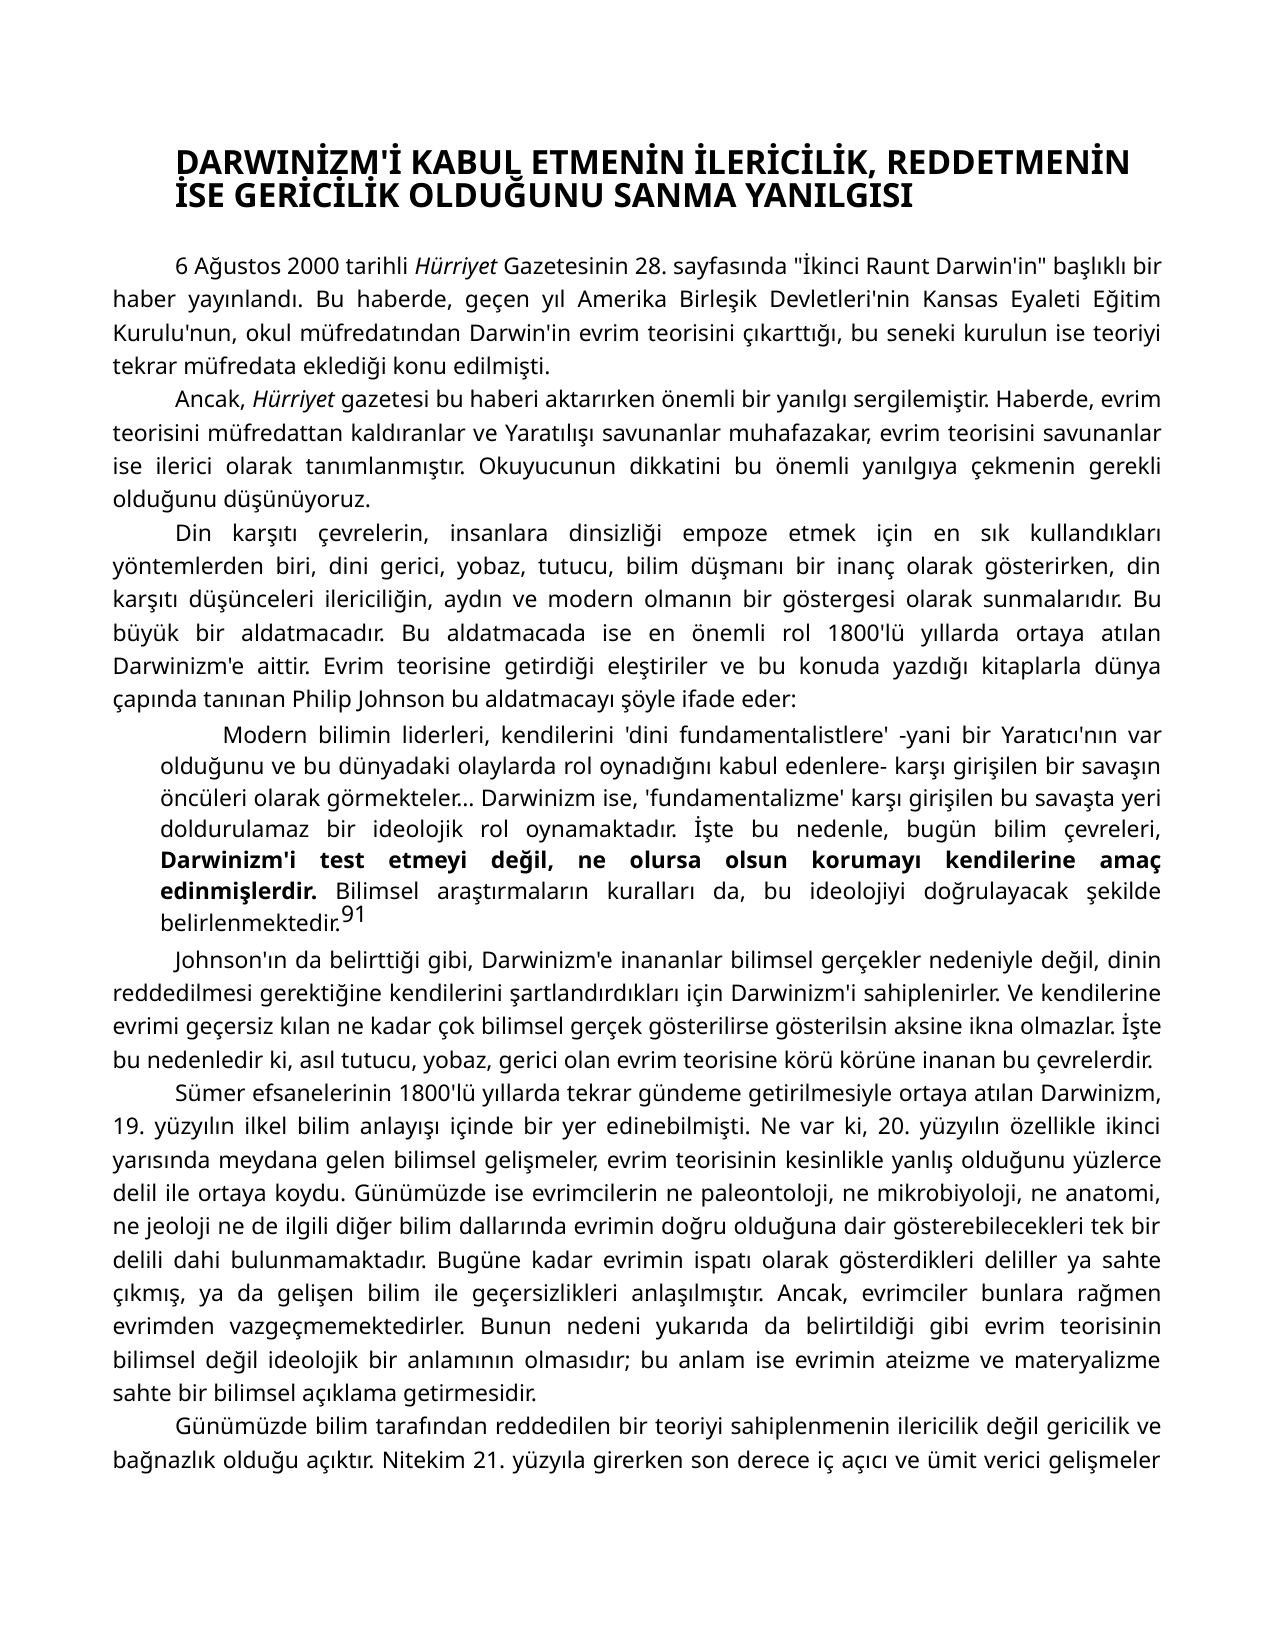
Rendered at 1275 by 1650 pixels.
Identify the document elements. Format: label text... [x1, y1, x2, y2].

text 6 Ağustos 2000 tarihli Hürriyet Gazetesinin 28. sayfasında "İkinci Raunt Darwin'in" başlıklı bir haber yayınlandı. Bu haberde, geçen yıl Amerika Birleşik Devletleri'nin Kansas Eyaleti Eğitim Kurulu'nun, okul müfredatından Darwin'in evrim teorisini çıkarttığı, bu seneki kurulun ise teoriyi tekrar müfredata eklediği konu edilmişti. [112, 248, 1162, 381]
text Johnson'ın da belirttiği gibi, Darwinizm'e inananlar bilimsel gerçekler nedeniyle değil, dinin reddedilmesi gerektiğine kendilerini şartlandırdıkları için Darwinizm'i sahiplenirler. Ve kendilerine evrimi geçersiz kılan ne kadar çok bilimsel gerçek gösterilirse gösterilsin aksine ikna olmazlar. İşte bu nedenledir ki, asıl tutucu, yobaz, gerici olan evrim teorisine körü körüne inanan bu çevrelerdir. [112, 941, 1162, 1075]
text Günümüzde bilim tarafından reddedilen bir teoriyi sahiplenmenin ilericilik değil gericilik ve bağnazlık olduğu açıktır. Nitekim 21. yüzyıla girerken son derece iç açıcı ve ümit verici gelişmeler [112, 1408, 1162, 1475]
text Sümer efsanelerinin 1800'lü yıllarda tekrar gündeme getirilmesiyle ortaya atılan Darwinizm, 19. yüzyılın ilkel bilim anlayışı içinde bir yer edinebilmişti. Ne var ki, 20. yüzyılın özellikle ikinci yarısında meydana gelen bilimsel gelişmeler, evrim teorisinin kesinlikle yanlış olduğunu yüzlerce delil ile ortaya koydu. Günümüzde ise evrimcilerin ne paleontoloji, ne mikrobiyoloji, ne anatomi, ne jeoloji ne de ilgili diğer bilim dallarında evrimin doğru olduğuna dair gösterebilecekleri tek bir delili dahi bulunmamaktadır. Bugüne kadar evrimin ispatı olarak gösterdikleri deliller ya sahte çıkmış, ya da gelişen bilim ile geçersizlikleri anlaşılmıştır. Ancak, evrimciler bunlara rağmen evrimden vazgeçmemektedirler. Bunun nedeni yukarıda da belirtildiği gibi evrim teorisinin bilimsel değil ideolojik bir anlamının olmasıdır; bu anlam ise evrimin ateizme ve materyalizme sahte bir bilimsel açıklama getirmesidir. [112, 1075, 1162, 1408]
text DARWINİZM'İ KABUL ETMENİN İLERİCİLİK, REDDETMENİN İSE GERİCİLİK OLDUĞUNU SANMA YANILGISI [175, 148, 1162, 214]
text Modern bilimin liderleri, kendilerini 'dini fundamentalistlere' -yani bir Yaratıcı'nın var olduğunu ve bu dünyadaki olaylarda rol oynadığını kabul edenlere- karşı girişilen bir savaşın öncüleri olarak görmekteler… Darwinizm ise, 'fundamentalizme' karşı girişilen bu savaşta yeri doldurulamaz bir ideolojik rol oynamaktadır. İşte bu nedenle, bugün bilim çevreleri, Darwinizm'i test etmeyi değil, ne olursa olsun korumayı kendilerine amaç edinmişlerdir. Bilimsel araştırmaların kuralları da, bu ideolojiyi doğrulayacak şekilde belirlenmektedir.91 [160, 718, 1162, 937]
text Din karşıtı çevrelerin, insanlara dinsizliği empoze etmek için en sık kullandıkları yöntemlerden biri, dini gerici, yobaz, tutucu, bilim düşmanı bir inanç olarak gösterirken, din karşıtı düşünceleri ilericiliğin, aydın ve modern olmanın bir göstergesi olarak sunmalarıdır. Bu büyük bir aldatmacadır. Bu aldatmacada ise en önemli rol 1800'lü yıllarda ortaya atılan Darwinizm'e aittir. Evrim teorisine getirdiği eleştiriler ve bu konuda yazdığı kitaplarla dünya çapında tanınan Philip Johnson bu aldatmacayı şöyle ifade eder: [112, 514, 1162, 714]
text Ancak, Hürriyet gazetesi bu haberi aktarırken önemli bir yanılgı sergilemiştir. Haberde, evrim teorisini müfredattan kaldıranlar ve Yaratılışı savunanlar muhafazakar, evrim teorisini savunanlar ise ilerici olarak tanımlanmıştır. Okuyucunun dikkatini bu önemli yanılgıya çekmenin gerekli olduğunu düşünüyoruz. [112, 381, 1162, 514]
